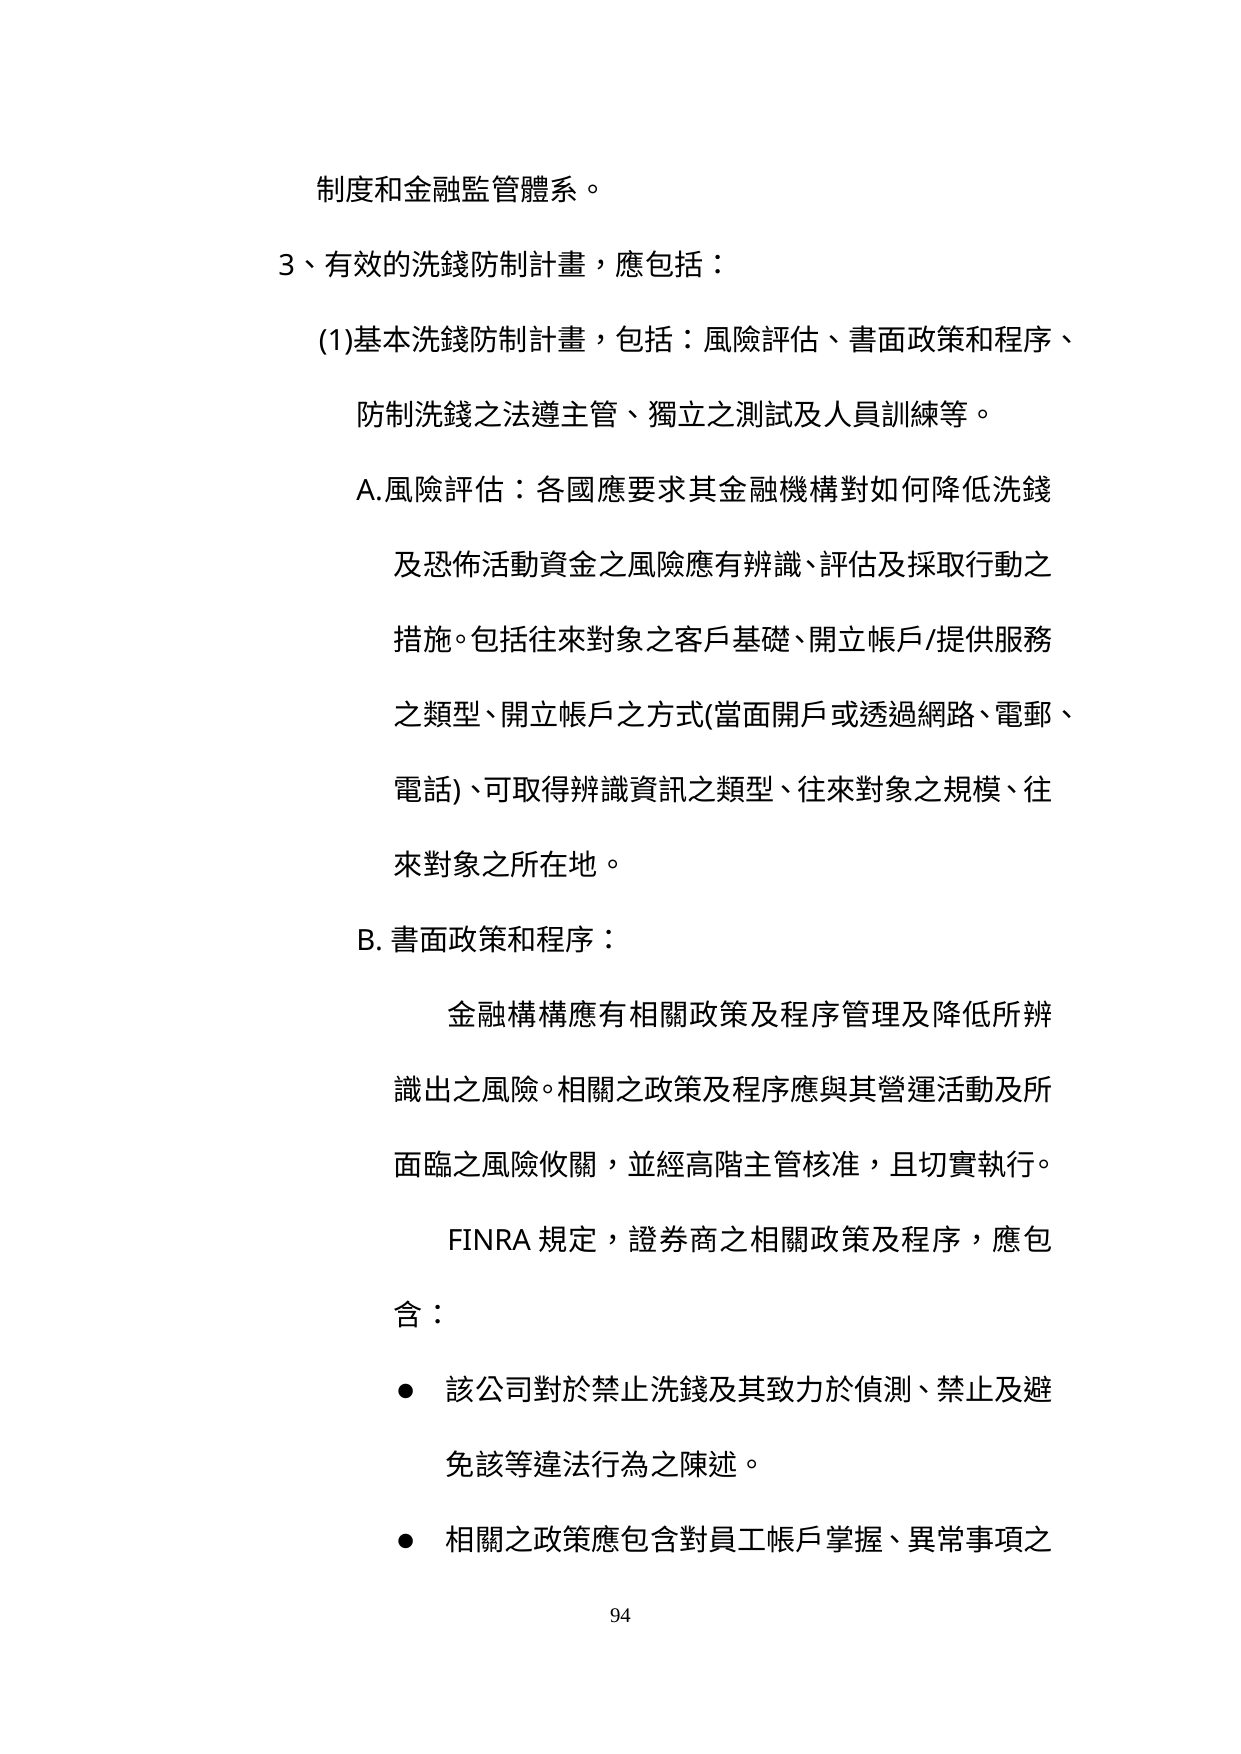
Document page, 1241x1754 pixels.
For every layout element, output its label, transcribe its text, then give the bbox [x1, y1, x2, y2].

list 該公司對於禁止洗錢及其致力於偵測、禁止及避免該等違法行為之陳述。 [396, 1350, 1053, 1500]
text FINRA規定，證券商之相關政策及程序，應包含： [394, 1200, 1053, 1350]
list 相關之政策應包含對員工帳戶掌握、異常事項之 [396, 1500, 1053, 1575]
text A.風險評估：各國應要求其金融機構對如何降低洗錢及恐佈活動資金之風險應有辨識、評估及採取行動之措施。包括往來對象之客戶基礎、開立帳戶/提供服務之類型、開立帳戶之方式(當面開戶或透過網路、電郵、電話)、可取得辨識資訊之類型、往來對象之規模、往來對象之所在地。 [356, 450, 1053, 900]
text (1)基本洗錢防制計畫，包括：風險評估、書面政策和程序、防制洗錢之法遵主管、獨立之測試及人員訓練等。 [319, 300, 1053, 450]
text 金融構構應有相關政策及程序管理及降低所辨識出之風險。相關之政策及程序應與其營運活動及所面臨之風險攸關，並經高階主管核准，且切實執行。 [394, 975, 1053, 1200]
text 制度和金融監管體系。 [278, 150, 1053, 225]
text 3、有效的洗錢防制計畫，應包括： [278, 225, 1053, 300]
text B. 書面政策和程序： [356, 900, 1053, 975]
